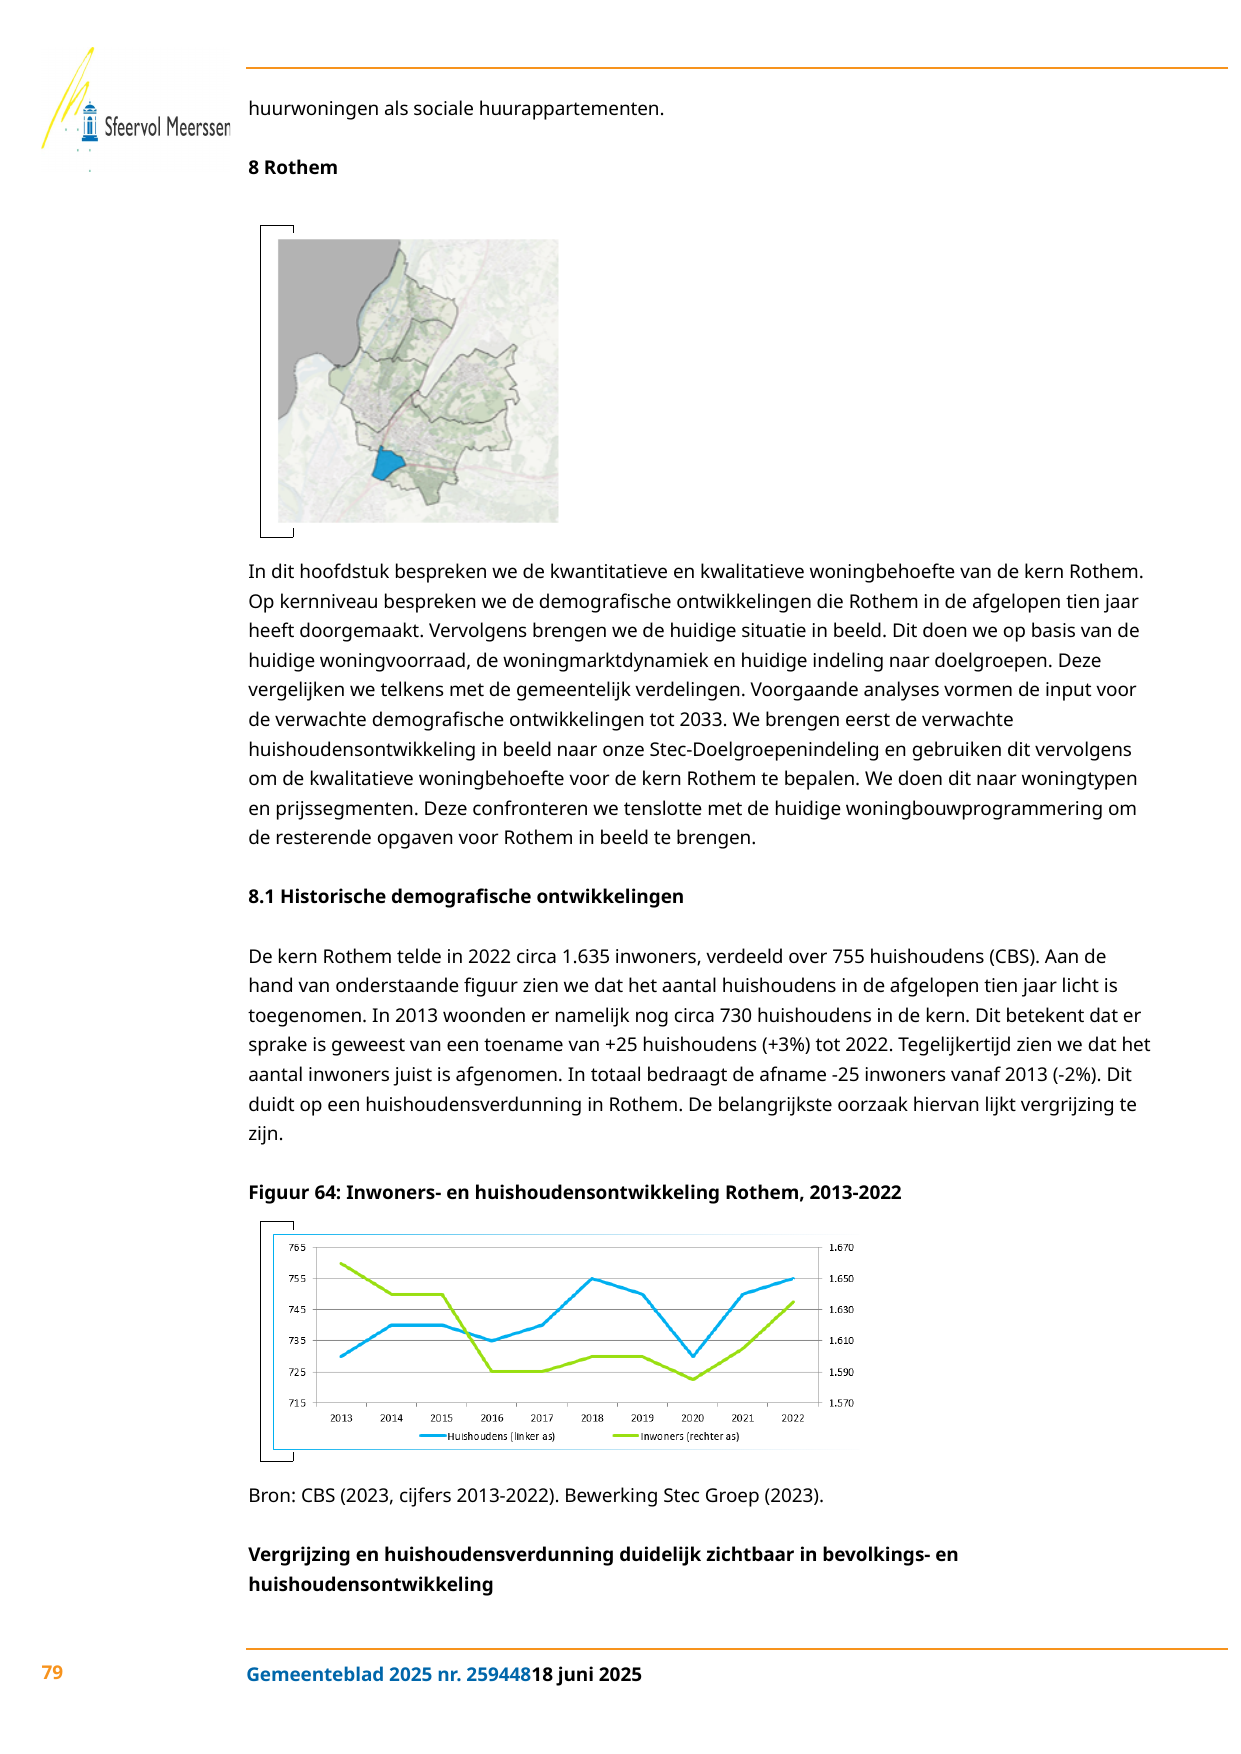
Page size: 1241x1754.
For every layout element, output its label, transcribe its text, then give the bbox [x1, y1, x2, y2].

text In dit hoofdstuk bespreken we de kwantitatieve en kwalitatieve woningbehoefte van de kern Rothem. Op kernniveau bespreken we de demografische ontwikkelingen die Rothem in de afgelopen tien jaar heeft doorgemaakt. Vervolgens brengen we de huidige situatie in beeld. Dit doen we op basis van de huidige woningvoorraad, de woningmarktdynamiek en huidige indeling naar doelgroepen. Deze vergelijken we telkens met de gemeentelijk verdelingen. Voorgaande analyses vormen de input voor de verwachte demografische ontwikkelingen tot 2033. We brengen eerst de verwachte huishoudensontwikkeling in beeld naar onze Stec-Doelgroepenindeling en gebruiken dit vervolgens om de kwalitatieve woningbehoefte voor de kern Rothem te bepalen. We doen dit naar woningtypen en prijssegmenten. Deze confronteren we tenslotte met de huidige woningbouwprogrammering om de resterende opgaven voor Rothem in beeld te brengen. [248, 558, 1152, 850]
picture [268, 233, 565, 528]
picture [41, 47, 231, 172]
picture [268, 1230, 860, 1452]
text huurwoningen als sociale huurappartementen. [248, 95, 1152, 121]
text Vergrijzing en huishoudensverdunning duidelijk zichtbaar in bevolkings- en huishoudensontwikkeling [248, 1542, 1152, 1597]
text Figuur 64: Inwoners- en huishoudensontwikkeling Rothem, 2013-2022 [248, 1179, 1152, 1205]
text 8 Rothem [248, 154, 1152, 180]
text Bron: CBS (2023, cijfers 2013-2022). Bewerking Stec Groep (2023). [248, 1482, 1152, 1508]
text 8.1 Historische demografische ontwikkelingen [248, 884, 1152, 909]
text De kern Rothem telde in 2022 circa 1.635 inwoners, verdeeld over 755 huishoudens (CBS). Aan de hand van onderstaande figuur zien we dat het aantal huishoudens in de afgelopen tien jaar licht is toegenomen. In 2013 woonden er namelijk nog circa 730 huishoudens in de kern. Dit betekent dat er sprake is geweest van een toename van +25 huishoudens (+3%) tot 2022. Tegelijkertijd zien we dat het aantal inwoners juist is afgenomen. In totaal bedraagt de afname -25 inwoners vanaf 2013 (-2%). Dit duidt op een huishoudensverdunning in Rothem. De belangrijkste oorzaak hiervan lijkt vergrijzing te zijn. [248, 943, 1152, 1146]
